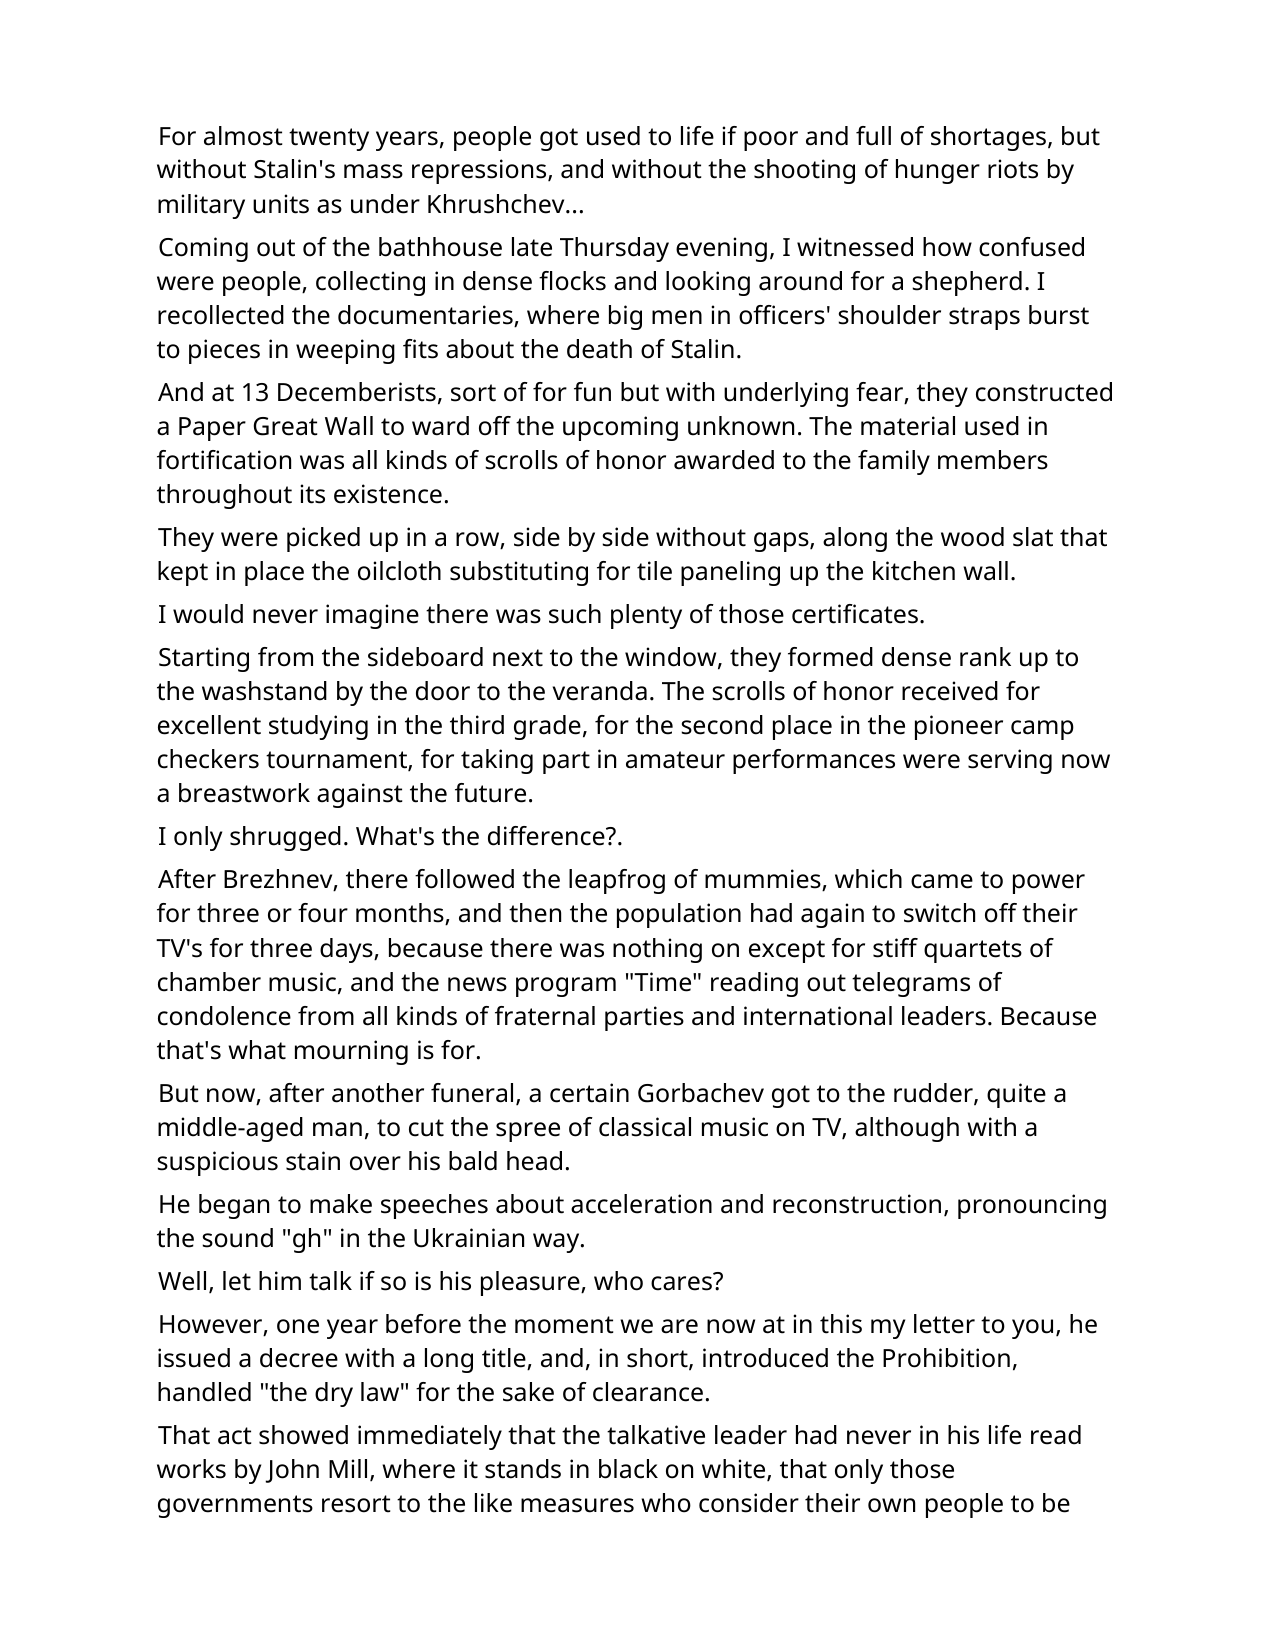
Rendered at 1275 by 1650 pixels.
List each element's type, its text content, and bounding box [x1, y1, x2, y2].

text I would never imagine there was such plenty of those certificates. [156, 597, 1118, 631]
text But now, after another funeral, a certain Gorbachev got to the rudder, quite a middle-aged man, to cut the spree of classical music on TV, although with a suspicious stain over his bald head. [156, 1075, 1118, 1178]
text Coming out of the bathhouse late Thursday evening, I witnessed how confused were people, collecting in dense flocks and looking around for a shepherd. I recollected the documentaries, where big men in officers' shoulder straps burst to pieces in weeping fits about the death of Stalin. [156, 229, 1118, 366]
text Well, let him talk if so is his pleasure, who cares? [156, 1264, 1118, 1298]
text Starting from the sideboard next to the window, they formed dense rank up to the washstand by the door to the veranda. The scrolls of honor received for excellent studying in the third grade, for the second place in the pioneer camp checkers tournament, for taking part in amateur performances were serving now a breastwork against the future. [156, 640, 1118, 810]
text For almost twenty years, people got used to life if poor and full of shortages, but without Stalin's mass repressions, and without the shooting of hunger riots by military units as under Khrushchev... [156, 118, 1118, 220]
text And at 13 Decemberists, sort of for fun but with underlying fear, they constructed a Paper Great Wall to ward off the upcoming unknown. The material used in fortification was all kinds of scrolls of honor awarded to the family members throughout its existence. [156, 374, 1118, 511]
text I only shrugged. What's the difference?. [156, 819, 1118, 853]
text After Brezhnev, there followed the leapfrog of mummies, which came to power for three or four months, and then the population had again to switch off their TV's for three days, because there was nothing on except for stiff quartets of chamber music, and the news program "Time" reading out telegrams of condolence from all kinds of fraternal parties and international leaders. Because that's what mourning is for. [156, 862, 1118, 1066]
text They were picked up in a row, side by side without gaps, along the wood slat that kept in place the oilcloth substituting for tile paneling up the kitchen wall. [156, 520, 1118, 588]
text However, one year before the moment we are now at in this my letter to you, he issued a decree with a long title, and, in short, introduced the Prohibition, handled "the dry law" for the sake of clearance. [156, 1307, 1118, 1409]
text He began to make speeches about acceleration and reconstruction, pronouncing the sound "gh" in the Ukrainian way. [156, 1187, 1118, 1255]
text That act showed immediately that the talkative leader had never in his life read works by John Mill, where it stands in black on white, that only those governments resort to the like measures who consider their own people to be [156, 1418, 1118, 1520]
